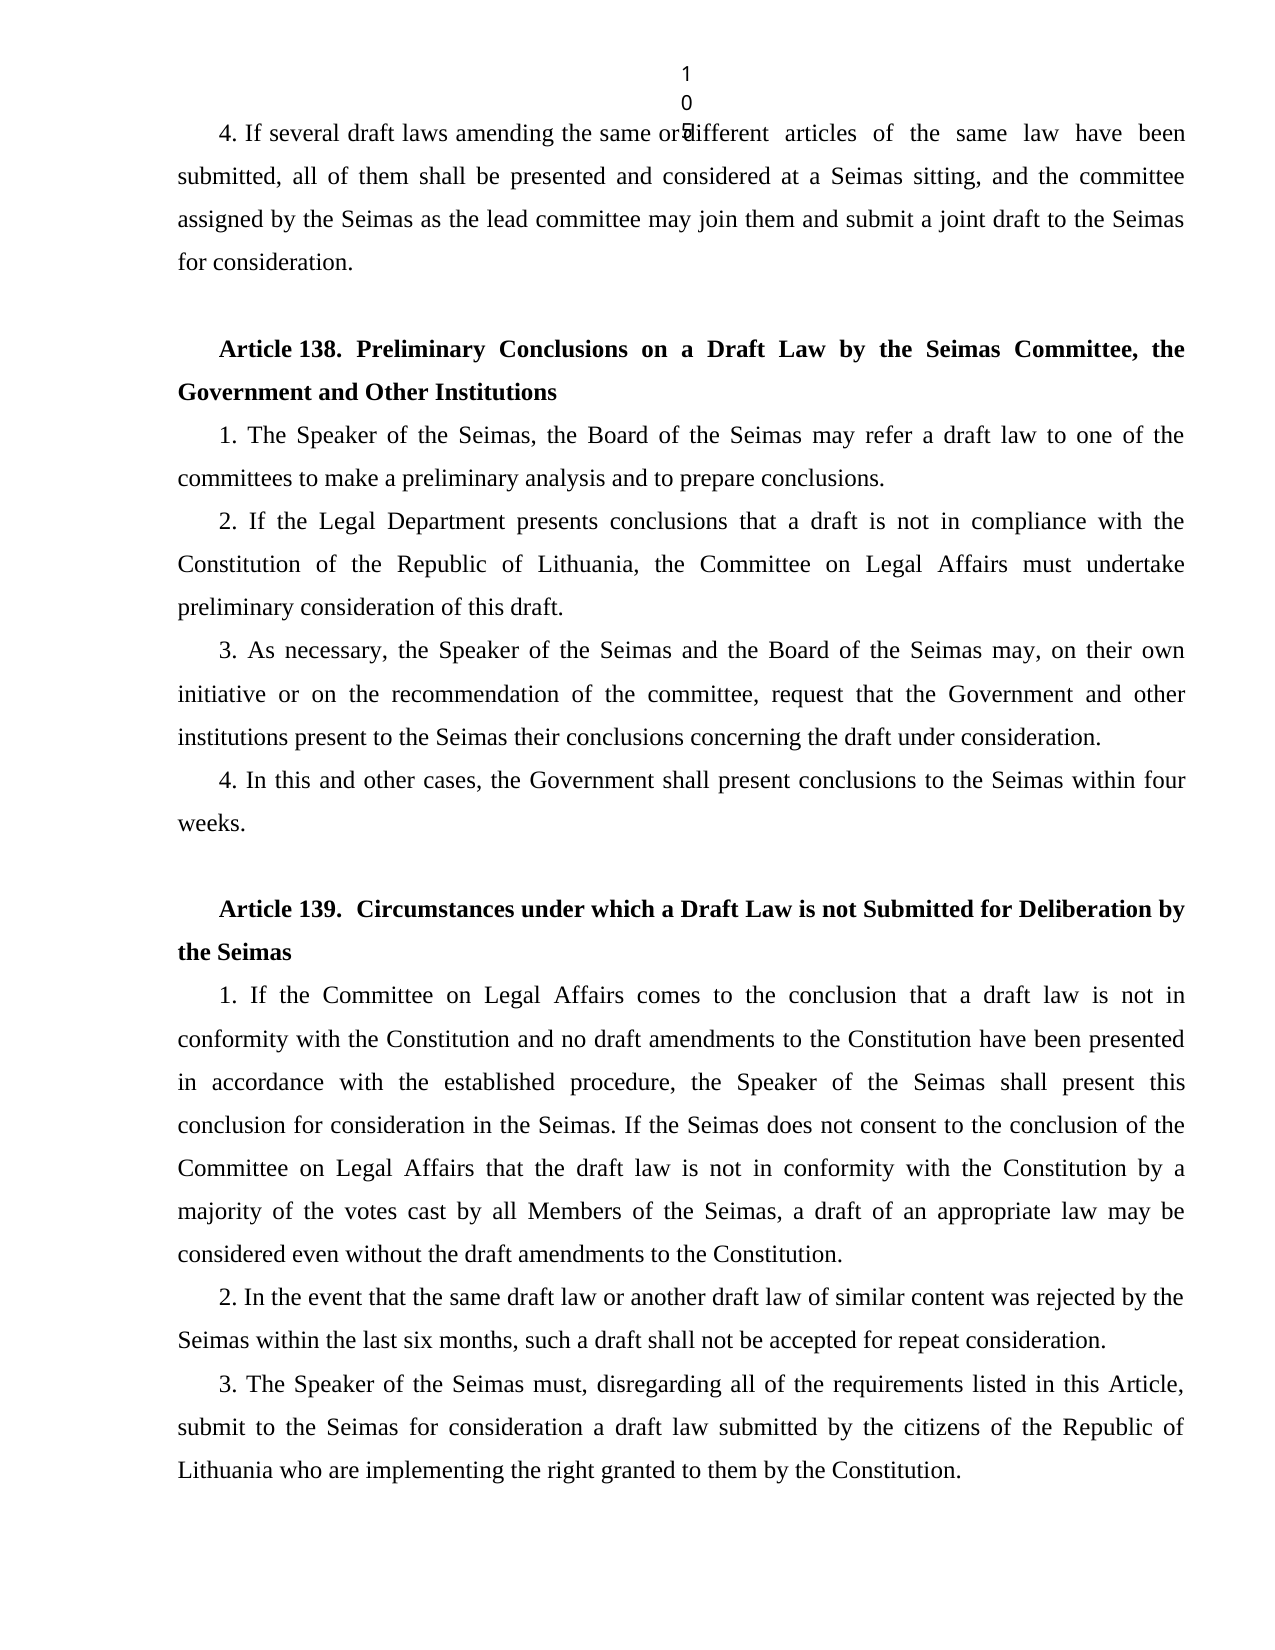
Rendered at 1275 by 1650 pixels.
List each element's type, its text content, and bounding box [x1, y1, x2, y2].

text 4. If several draft laws amending the same or different articles of the same law have been submitted, all of them shall be presented and considered at a Seimas sitting, and the committee assigned by the Seimas as the lead committee may join them and submit a joint draft to the Seimas for consideration. [177, 118, 1186, 276]
text 4. In this and other cases, the Government shall present conclusions to the Seimas within four weeks. [177, 765, 1186, 837]
text Article 138. Preliminary Conclusions on a Draft Law by the Seimas Committee, the Government and Other Institutions [177, 334, 1186, 406]
text 2. If the Legal Department presents conclusions that a draft is not in compliance with the Constitution of the Republic of Lithuania, the Committee on Legal Affairs must undertake preliminary consideration of this draft. [177, 506, 1186, 621]
text 1. The Speaker of the Seimas, the Board of the Seimas may refer a draft law to one of the committees to make a preliminary analysis and to prepare conclusions. [177, 420, 1186, 492]
text Article 139. Circumstances under which a Draft Law is not Submitted for Deliberation by the Seimas [177, 894, 1186, 966]
text 2. In the event that the same draft law or another draft law of similar content was rejected by the Seimas within the last six months, such a draft shall not be accepted for repeat consideration. [177, 1282, 1186, 1354]
text 3. As necessary, the Speaker of the Seimas and the Board of the Seimas may, on their own initiative or on the recommendation of the committee, request that the Government and other institutions present to the Seimas their conclusions concerning the draft under consideration. [177, 636, 1186, 751]
text 3. The Speaker of the Seimas must, disregarding all of the requirements listed in this Article, submit to the Seimas for consideration a draft law submitted by the citizens of the Republic of Lithuania who are implementing the right granted to them by the Constitution. [177, 1369, 1186, 1484]
text 1. If the Committee on Legal Affairs comes to the conclusion that a draft law is not in conformity with the Constitution and no draft amendments to the Constitution have been presented in accordance with the established procedure, the Speaker of the Seimas shall present this conclusion for consideration in the Seimas. If the Seimas does not consent to the conclusion of the Committee on Legal Affairs that the draft law is not in conformity with the Constitution by a majority of the votes cast by all Members of the Seimas, a draft of an appropriate law may be considered even without the draft amendments to the Constitution. [177, 981, 1186, 1268]
